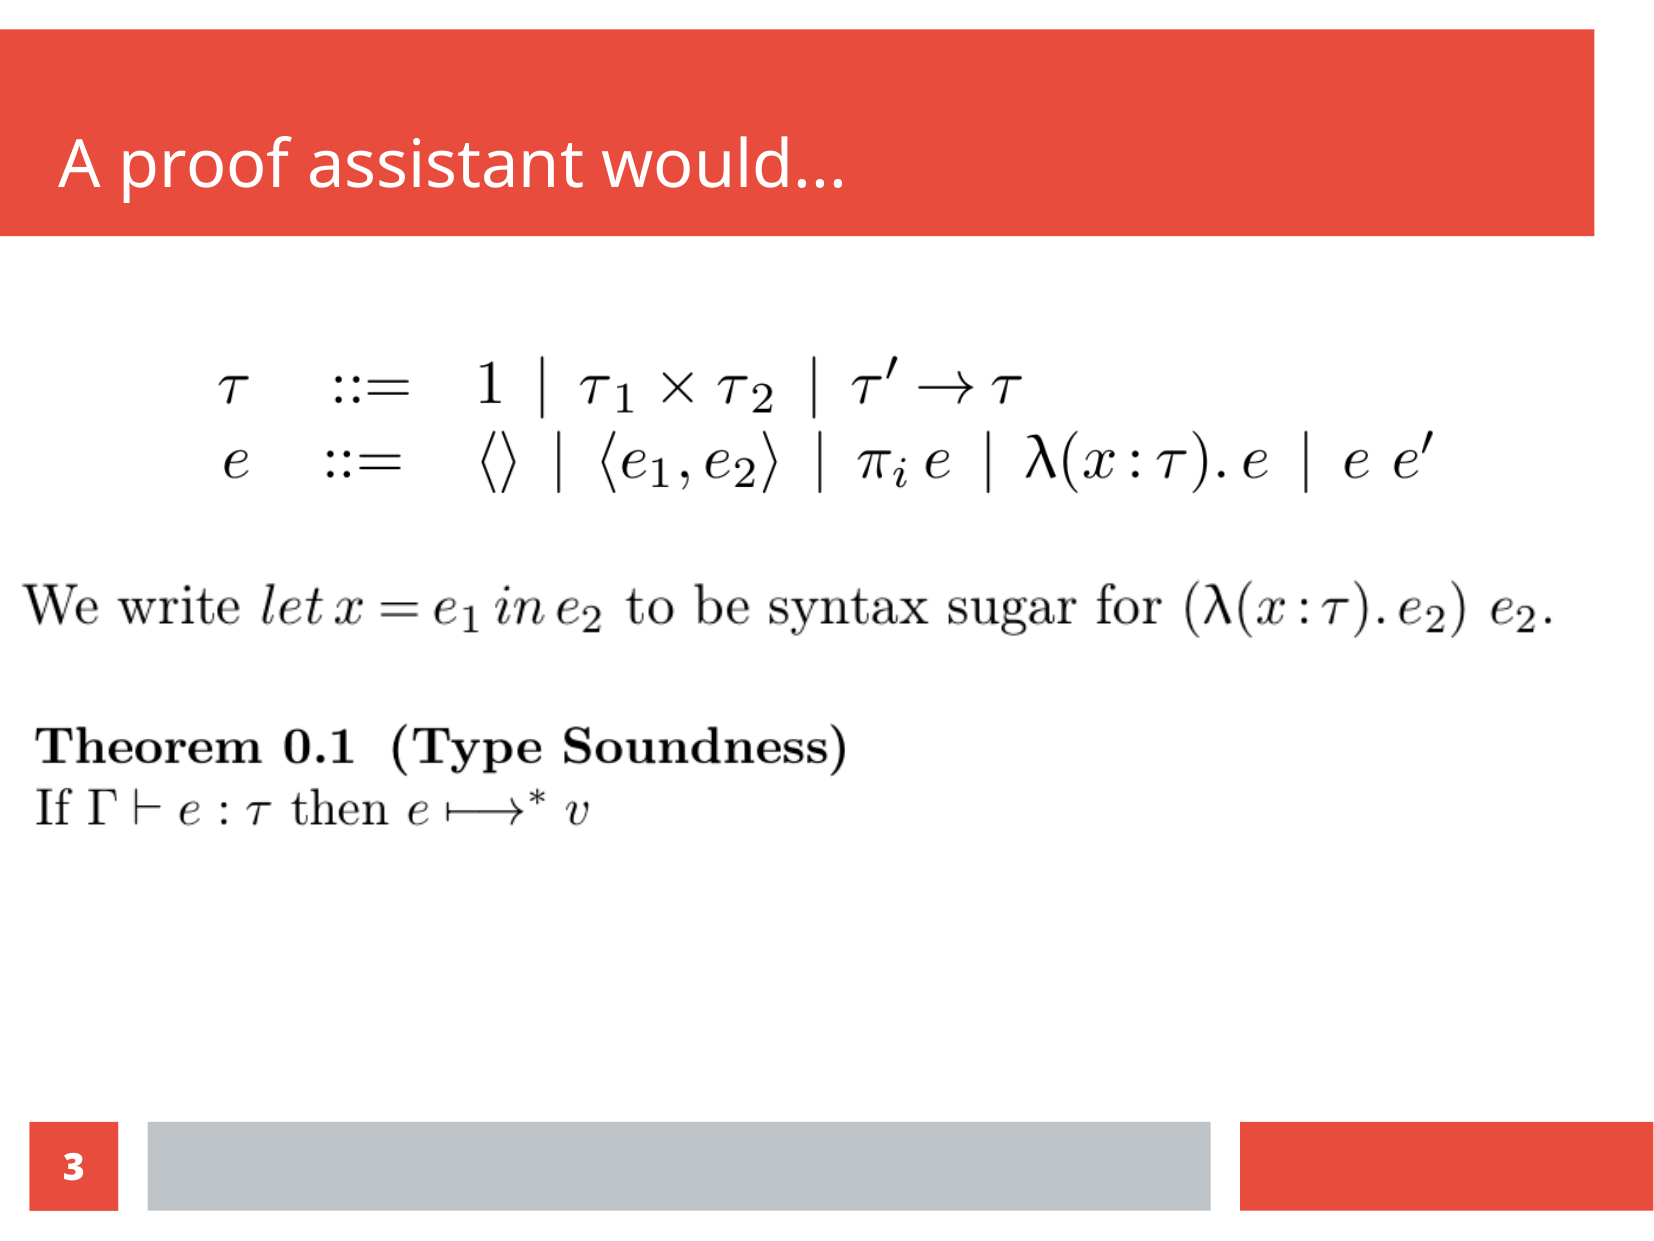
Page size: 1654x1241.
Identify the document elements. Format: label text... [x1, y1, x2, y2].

title A proof assistant would... [59, 59, 1595, 207]
picture [26, 719, 856, 831]
picture [15, 568, 1561, 643]
picture [210, 351, 1441, 506]
